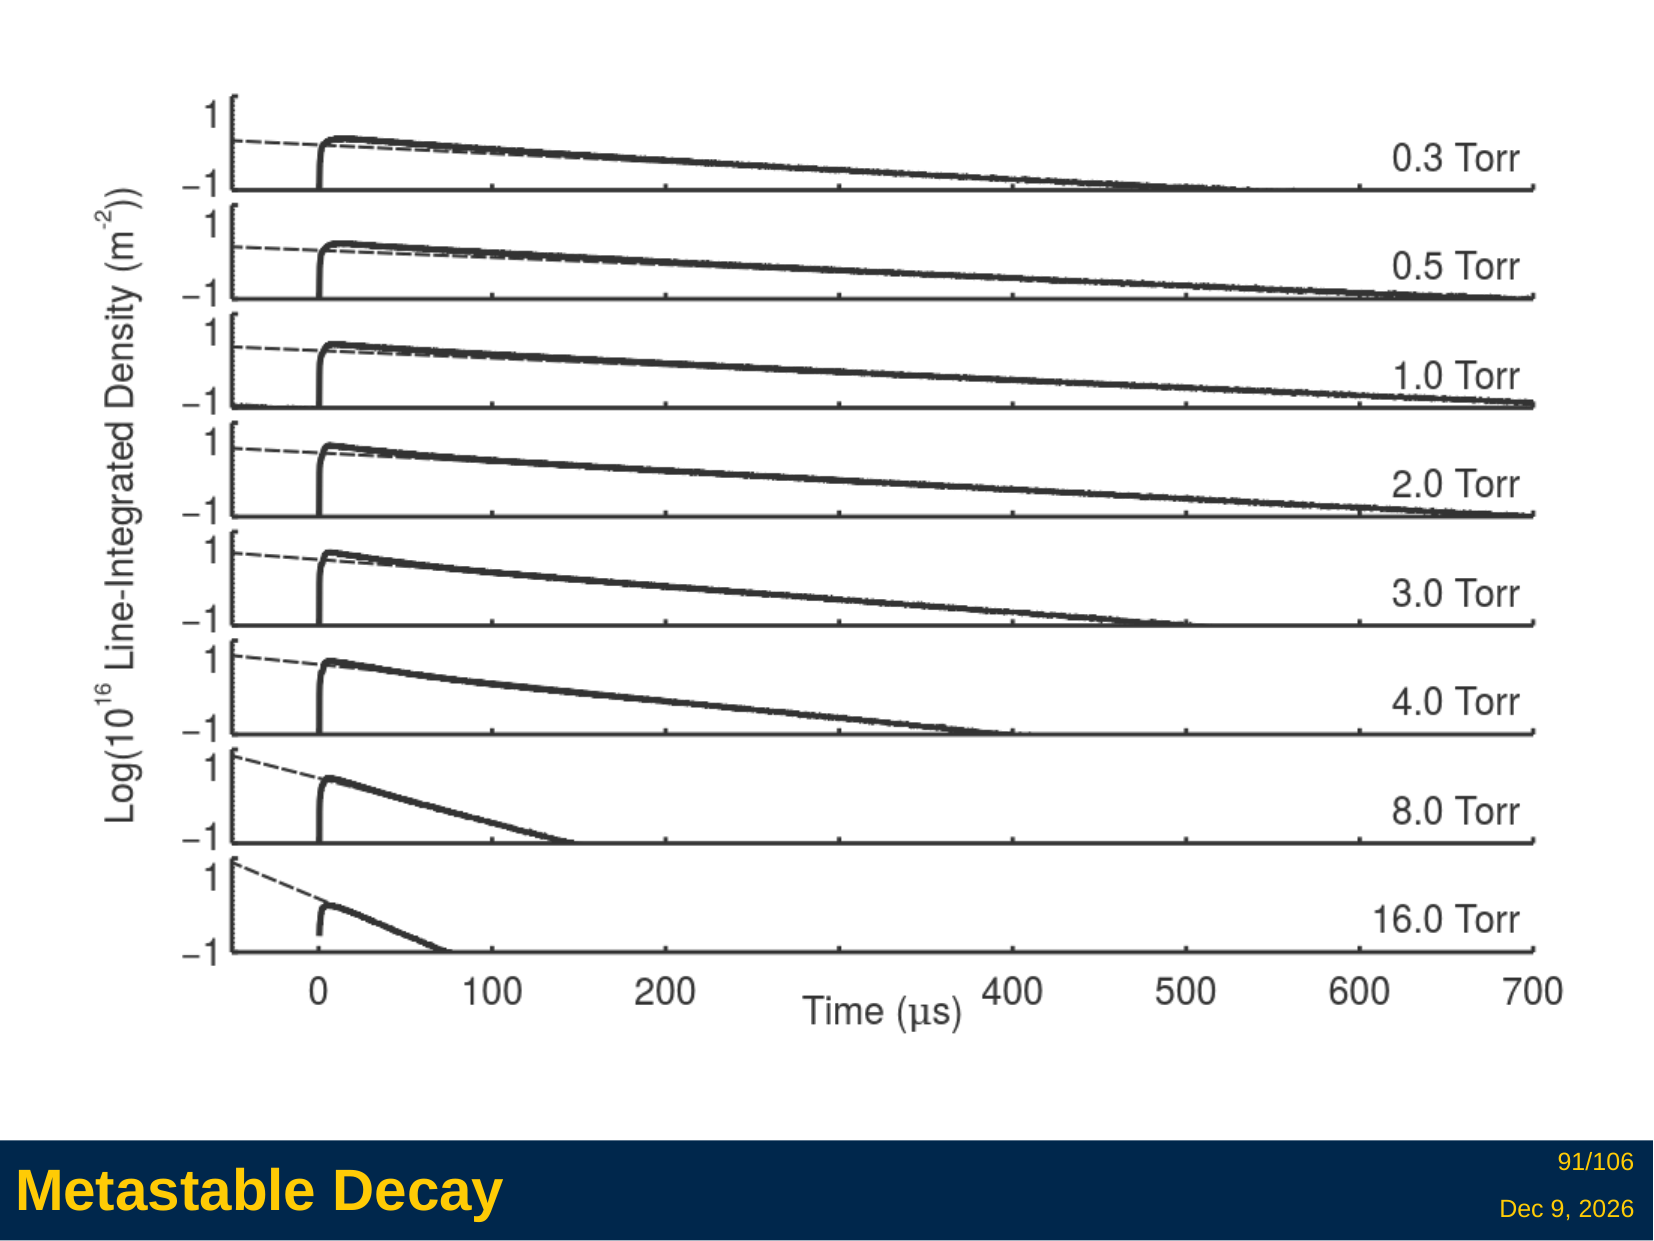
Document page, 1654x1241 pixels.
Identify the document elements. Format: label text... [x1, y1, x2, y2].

picture [82, 89, 1571, 1035]
title Metastable Decay [14, 1140, 1380, 1241]
